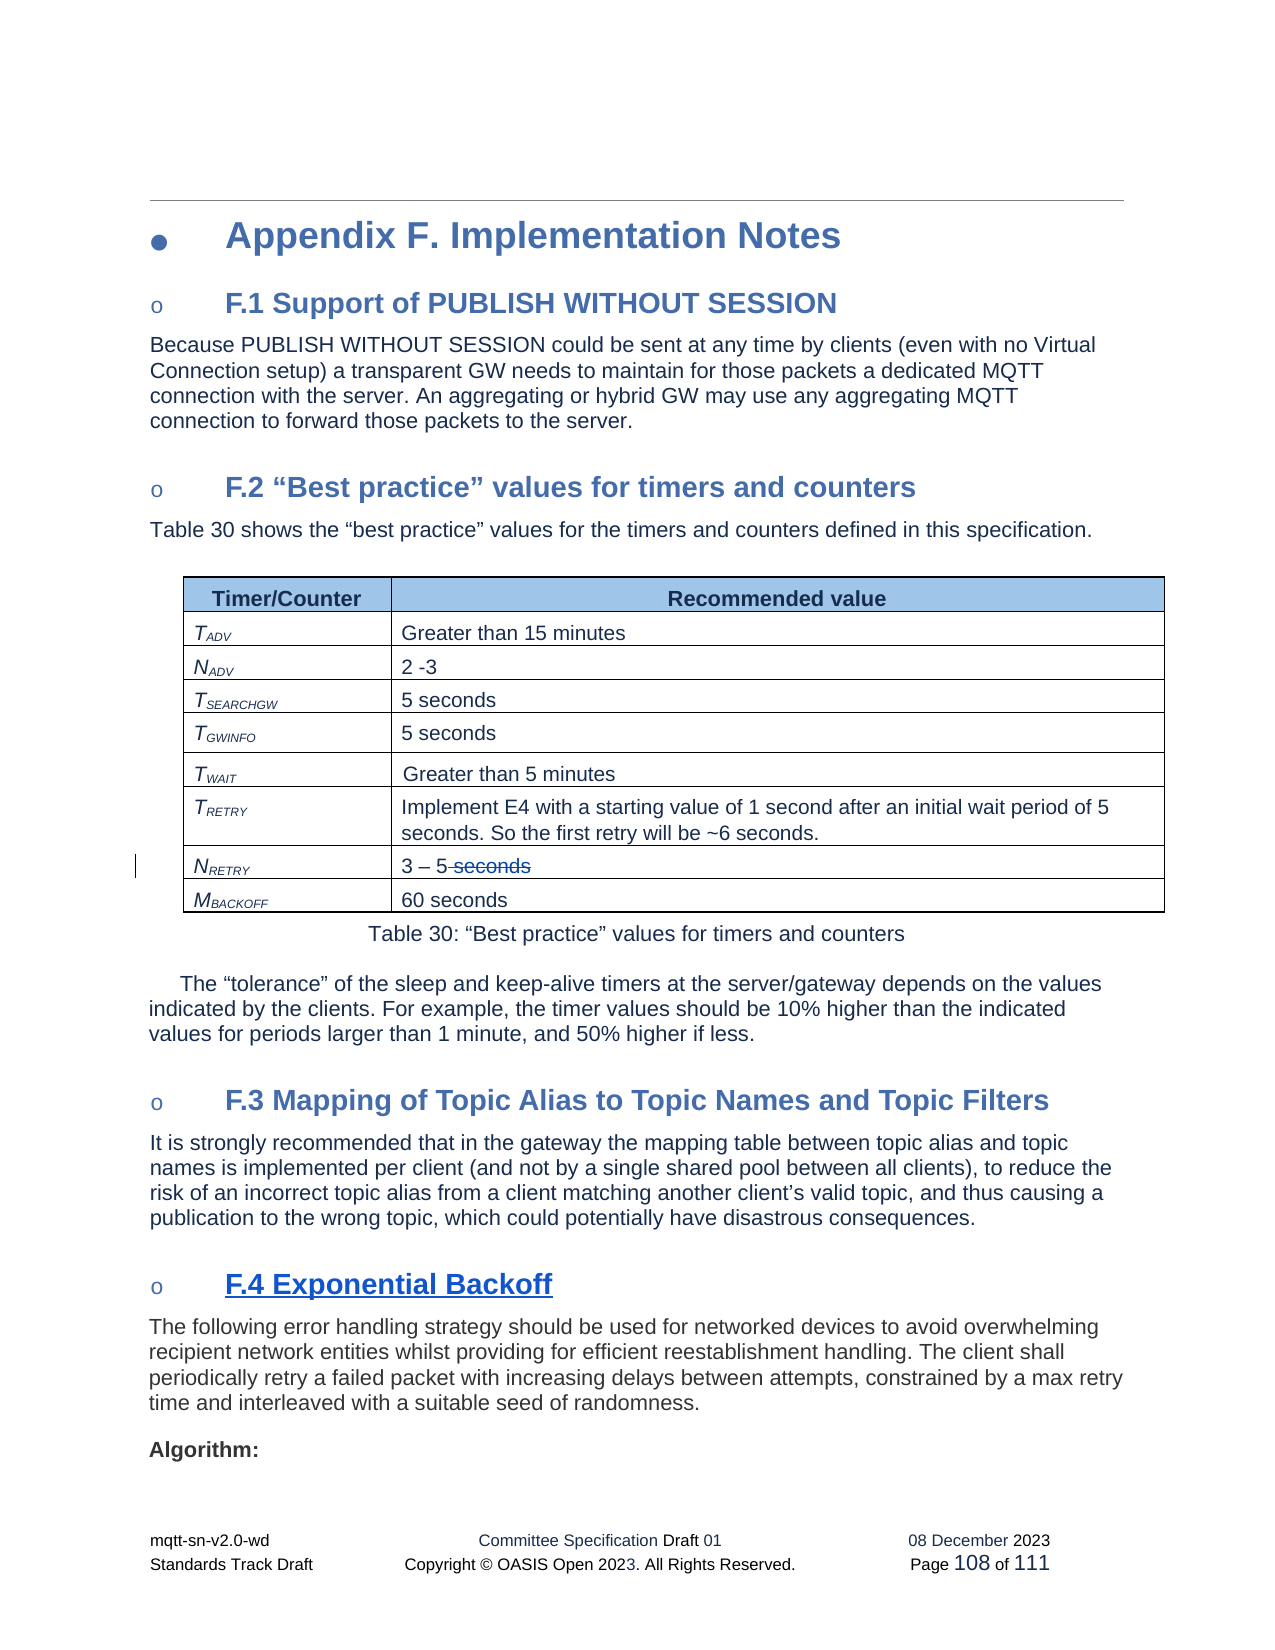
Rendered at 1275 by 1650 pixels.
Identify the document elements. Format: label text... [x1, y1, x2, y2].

table_cell 2 -3 [392, 646, 1164, 678]
table_cell 5 seconds [392, 680, 1164, 712]
table_cell 3 – 5 [392, 846, 1164, 878]
subtitle F.4 Exponential Backoff [150, 1267, 1124, 1301]
table_header Recommended value [392, 578, 1164, 611]
text Algorithm: [148, 1437, 1124, 1462]
text Table 30: “Best practice” values for timers and counters [148, 921, 1124, 946]
subtitle Appendix F. Implementation Notes [150, 201, 1124, 261]
text It is strongly recommended that in the gateway the mapping table between topic alias and topic names is implemented per client (and not by a single shared pool between all clients), to reduce the risk of an incorrect topic alias from a client matching another client’s valid topic, and thus causing a publication to the wrong topic, which could potentially have disastrous consequences. [149, 1130, 1124, 1231]
table_cell MBACKOFF [184, 879, 391, 911]
text Table 30 shows the “best practice” values for the timers and counters defined in this specification. [149, 517, 1124, 542]
table_cell Greater than 15 minutes [392, 612, 1164, 645]
table_cell TRETRY [184, 787, 391, 845]
table_cell NRETRY [184, 846, 391, 878]
subtitle F.1 Support of PUBLISH WITHOUT SESSION [150, 286, 1124, 320]
text The following error handling strategy should be used for networked devices to avoid overwhelming recipient network entities whilst providing for efficient reestablishment handling. The client shall periodically retry a failed packet with increasing delays between attempts, constrained by a max retry time and interleaved with a suitable seed of randomness. [148, 1314, 1124, 1415]
text Because PUBLISH WITHOUT SESSION could be sent at any time by clients (even with no Virtual Connection setup) a transparent GW needs to maintain for those packets a dedicated MQTT connection with the server. An aggregating or hybrid GW may use any aggregating MQTT connection to forward those packets to the server. [149, 332, 1124, 433]
subtitle F.3 Mapping of Topic Alias to Topic Names and Topic Filters [150, 1083, 1124, 1117]
subtitle F.2 “Best practice” values for timers and counters [150, 470, 1124, 504]
table_cell TGWINFO [184, 713, 391, 752]
table_cell TWAIT [184, 753, 391, 786]
table_cell TADV [184, 612, 391, 645]
table_cell Implement E4 with a starting value of 1 second after an initial wait period of 5 seconds. So the first retry will be ~6 seconds. [392, 787, 1164, 845]
table_header Timer/Counter [184, 578, 391, 611]
table_cell NADV [184, 646, 391, 678]
table_cell 60 seconds [392, 879, 1164, 911]
table_cell Greater than 5 minutes [392, 753, 1164, 786]
table_cell 5 seconds [392, 713, 1164, 752]
table_cell TSEARCHGW [184, 680, 391, 712]
text The “tolerance” of the sleep and keep-alive timers at the server/gateway depends on the values indicated by the clients. For example, the timer values should be 10% higher than the indicated values for periods larger than 1 minute, and 50% higher if less. [148, 970, 1124, 1046]
